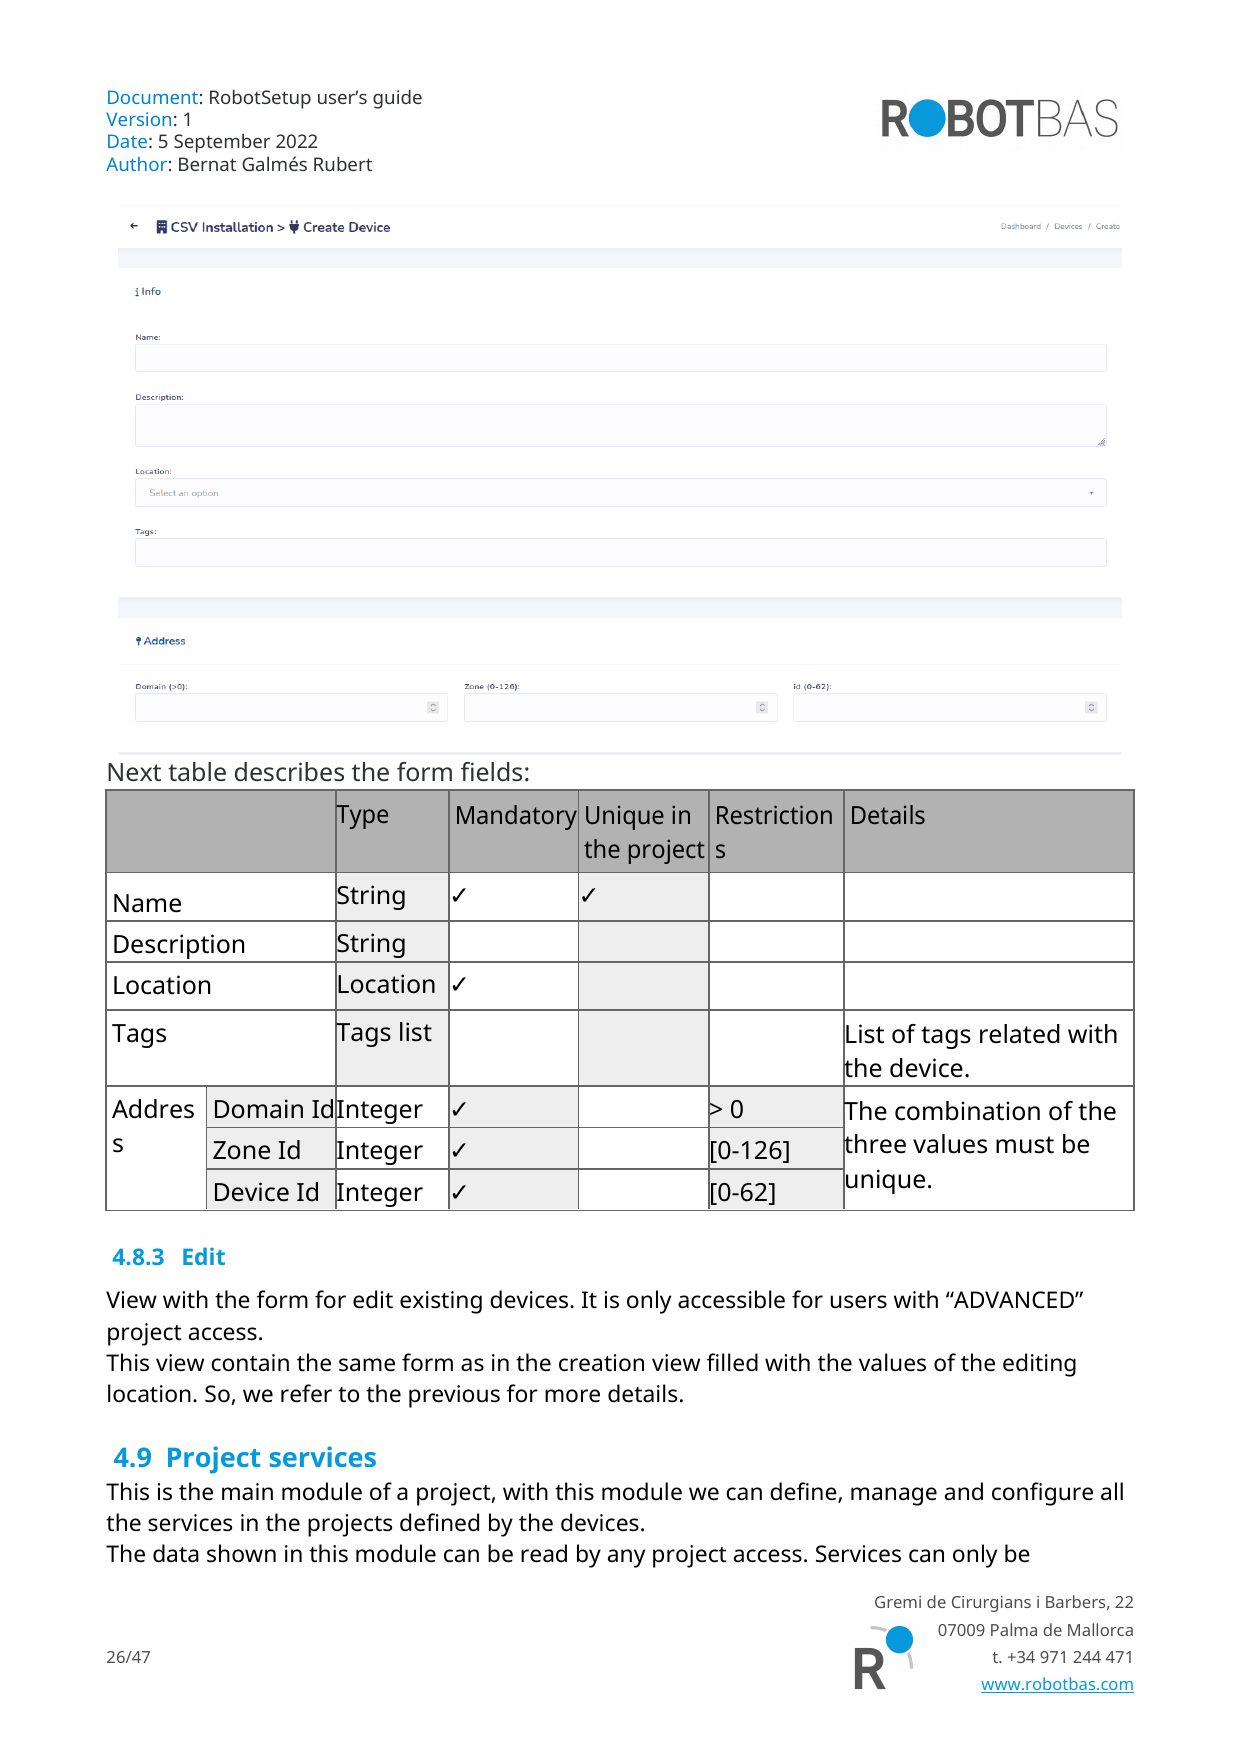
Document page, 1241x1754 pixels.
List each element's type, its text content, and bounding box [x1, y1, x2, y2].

table_cell [710, 873, 843, 920]
table_cell [579, 1011, 708, 1085]
table_header Details [845, 791, 1133, 872]
table_cell [845, 873, 1133, 920]
table_header Restrictions [710, 791, 843, 872]
table_cell Zone Id [207, 1128, 335, 1168]
table_cell Tags [107, 1011, 335, 1085]
table_header Unique in the project [579, 791, 708, 872]
table_cell ✓ [579, 873, 708, 920]
table_cell [845, 922, 1133, 961]
table_cell ✓ [450, 1170, 578, 1209]
table_cell [0-126] [710, 1128, 843, 1168]
table_cell String [337, 873, 448, 920]
subtitle Edit [106, 1241, 1134, 1272]
table_cell Location [337, 963, 448, 1009]
table_cell Integer [337, 1087, 448, 1127]
picture [869, 86, 1125, 153]
table_cell Device Id [207, 1170, 335, 1209]
table_cell Description [107, 922, 335, 961]
text The data shown in this module can be read by any project access. Services can only be [106, 1538, 1134, 1569]
table_cell ✓ [450, 963, 578, 1009]
table_cell Domain Id [207, 1087, 335, 1127]
table_cell [450, 1011, 578, 1085]
table_header Mandatory [450, 791, 578, 872]
table_cell Tags list [337, 1011, 448, 1085]
table_cell List of tags related with the device. [845, 1011, 1133, 1085]
table_cell [0-62] [710, 1170, 843, 1209]
table_cell String [337, 922, 448, 961]
table_cell Integer [337, 1170, 448, 1209]
table_cell [579, 922, 708, 961]
table_cell [450, 922, 578, 961]
table_cell [579, 1170, 708, 1209]
picture [844, 1623, 923, 1692]
text This view contain the same form as in the creation view filled with the values of the editing location. So, we refer to the previous for more details. [106, 1347, 1134, 1409]
table_cell [579, 1128, 708, 1168]
table_cell ✓ [450, 873, 578, 920]
table_cell Name [107, 873, 335, 920]
table_cell ✓ [450, 1128, 578, 1168]
text View with the form for edit existing devices. It is only accessible for users with “ADVANCED” project access. [106, 1284, 1134, 1347]
table_cell ✓ [450, 1087, 578, 1127]
table_cell > 0 [710, 1087, 843, 1127]
table_cell Integer [337, 1128, 448, 1168]
table_header [107, 791, 335, 872]
subtitle Project services [106, 1439, 1134, 1476]
picture [118, 205, 1123, 755]
table_header Type [337, 791, 448, 872]
table_cell [579, 963, 708, 1009]
text Next table describes the form fields: [106, 756, 1134, 789]
table_cell [579, 1087, 708, 1127]
table_cell Location [107, 963, 335, 1009]
table_cell The combination of the three values must be unique. [845, 1087, 1133, 1209]
table_cell [710, 963, 843, 1009]
text This is the main module of a project, with this module we can define, manage and configure all the services in the projects defined by the devices. [106, 1476, 1134, 1538]
table_cell [845, 963, 1133, 1009]
table_cell Address [107, 1087, 206, 1209]
table_cell [710, 922, 843, 961]
table_cell [710, 1011, 843, 1085]
